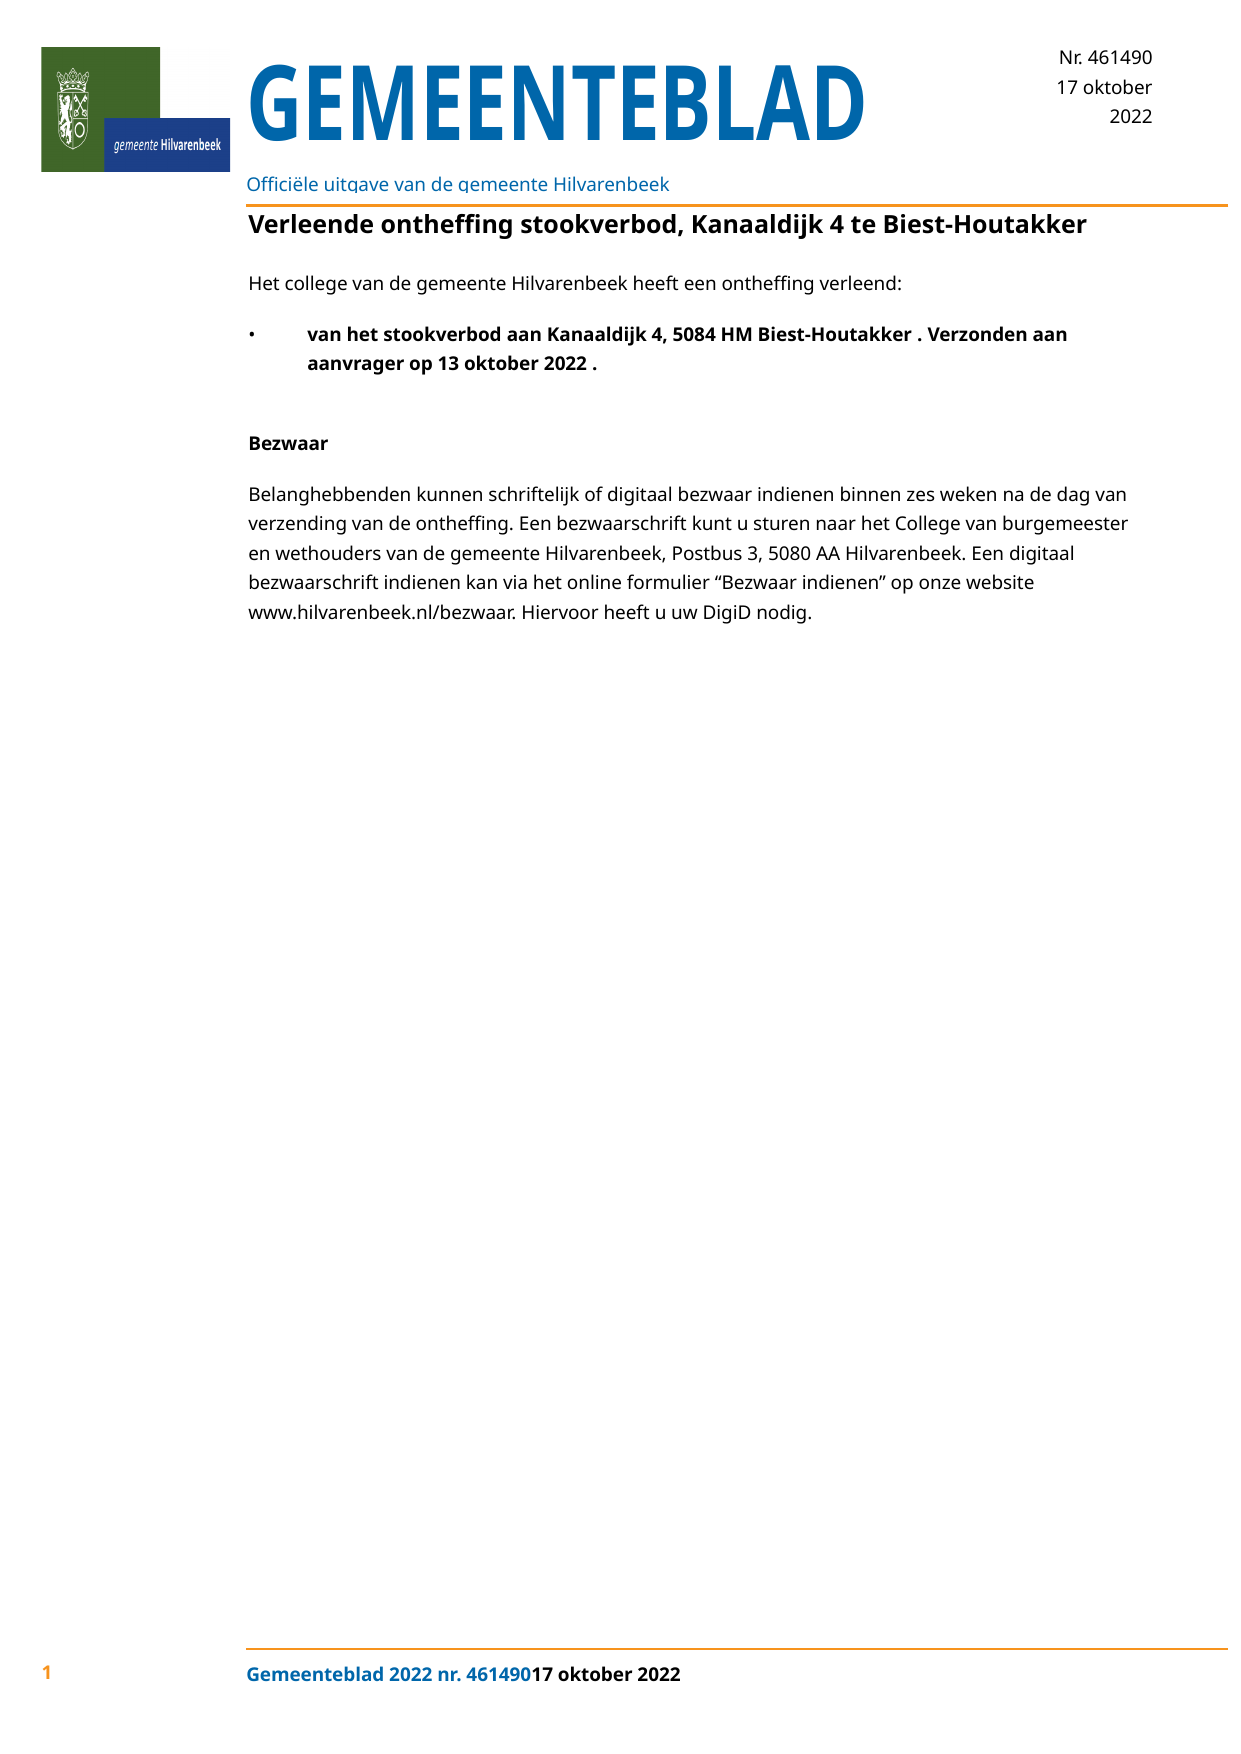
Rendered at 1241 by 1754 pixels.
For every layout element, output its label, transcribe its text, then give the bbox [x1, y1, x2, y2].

text Het college van de gemeente Hilvarenbeek heeft een ontheffing verleend: [248, 270, 1152, 296]
text Verleende ontheffing stookverbod, Kanaaldijk 4 te Biest-Houtakker [248, 207, 1152, 241]
list van het stookverbod aan Kanaaldijk 4, 5084 HM Biest-Houtakker . Verzonden aan aanvrager op 13 oktober 2022 . [248, 321, 1152, 376]
text Belanghebbenden kunnen schriftelijk of digitaal bezwaar indienen binnen zes weken na de dag van verzending van de ontheffing. Een bezwaarschrift kunt u sturen naar het College van burgemeester en wethouders van de gemeente Hilvarenbeek, Postbus 3, 5080 AA Hilvarenbeek. Een digitaal bezwaarschrift indienen kan via het online formulier “Bezwaar indienen” op onze website www.hilvarenbeek.nl/bezwaar. Hiervoor heeft u uw DigiD nodig. [248, 481, 1152, 625]
picture [41, 47, 231, 172]
text Bezwaar [248, 430, 1152, 456]
